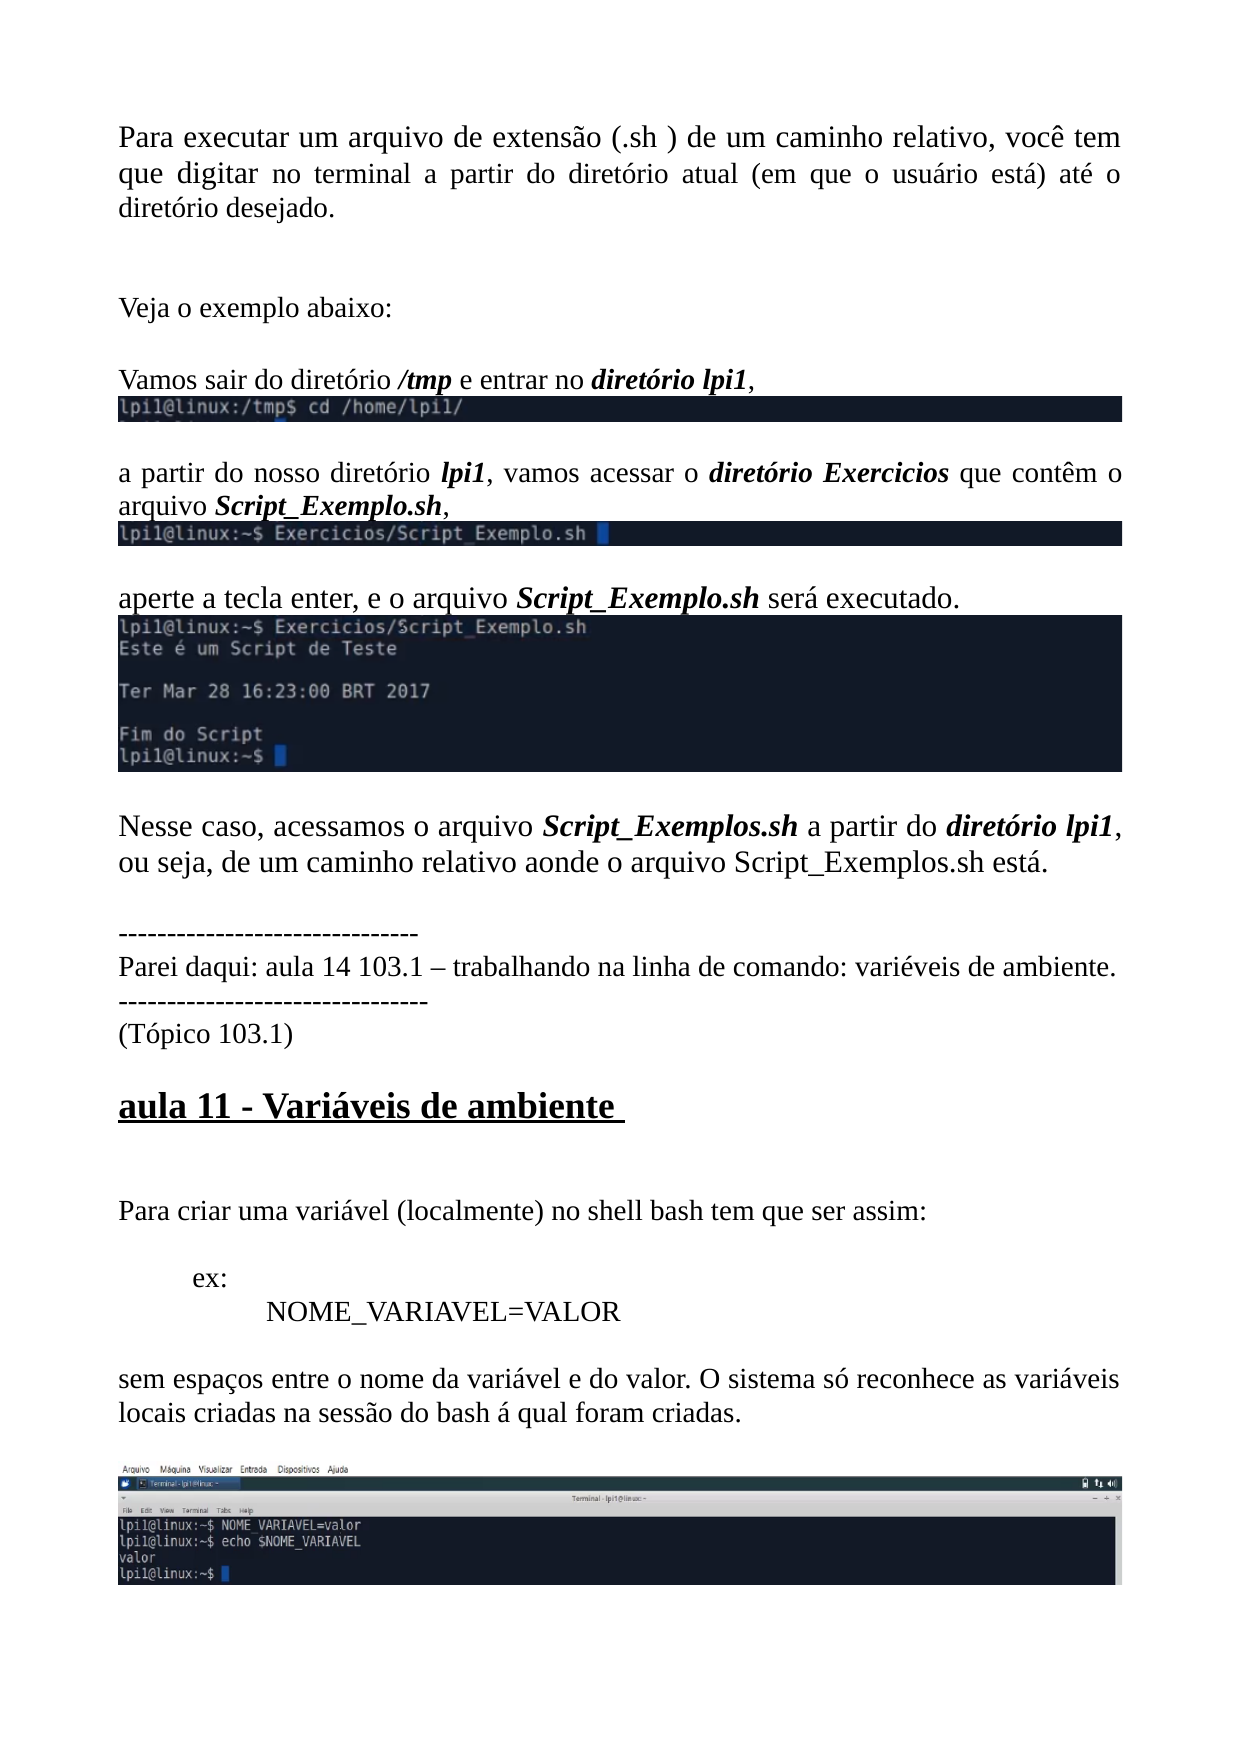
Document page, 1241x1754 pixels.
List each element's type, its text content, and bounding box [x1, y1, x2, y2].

text Nesse caso, acessamos o arquivo Script_Exemplos.sh a partir do diretório lpi1, ou seja, de um caminho relativo aonde o arquivo Script_Exemplos.sh está. [118, 808, 1122, 879]
text ex: [118, 1261, 1122, 1294]
text Para criar uma variável (localmente) no shell bash tem que ser assim: [118, 1193, 1122, 1227]
text ------------------------------- [118, 916, 1122, 949]
picture [118, 521, 1123, 546]
text a partir do nosso diretório lpi1, vamos acessar o diretório Exercicios que contêm o arquivo Script_Exemplo.sh, [118, 455, 1122, 521]
picture [118, 396, 1123, 422]
text aula 11 - Variáveis de ambiente [118, 1083, 1122, 1126]
text sem espaços entre o nome da variável e do valor. O sistema só reconhece as variáveis locais criadas na sessão do bash á qual foram criadas. [118, 1361, 1122, 1428]
text Parei daqui: aula 14 103.1 – trabalhando na linha de comando: variéveis de ambiente. [118, 949, 1122, 983]
text NOME_VARIAVEL=VALOR [118, 1294, 1122, 1328]
text Veja o exemplo abaixo: [118, 291, 1122, 324]
picture [118, 615, 1123, 772]
text (Tópico 103.1) [118, 1016, 1122, 1050]
text -------------------------------- [118, 983, 1122, 1016]
text Para executar um arquivo de extensão (.sh ) de um caminho relativo, você tem que digitar no terminal a partir do diretório atual (em que o usuário está) até o diretório desejado. [118, 118, 1122, 223]
picture [118, 1461, 1123, 1585]
text Vamos sair do diretório /tmp e entrar no diretório lpi1, [118, 362, 1122, 396]
text aperte a tecla enter, e o arquivo Script_Exemplo.sh será executado. [118, 579, 1122, 615]
